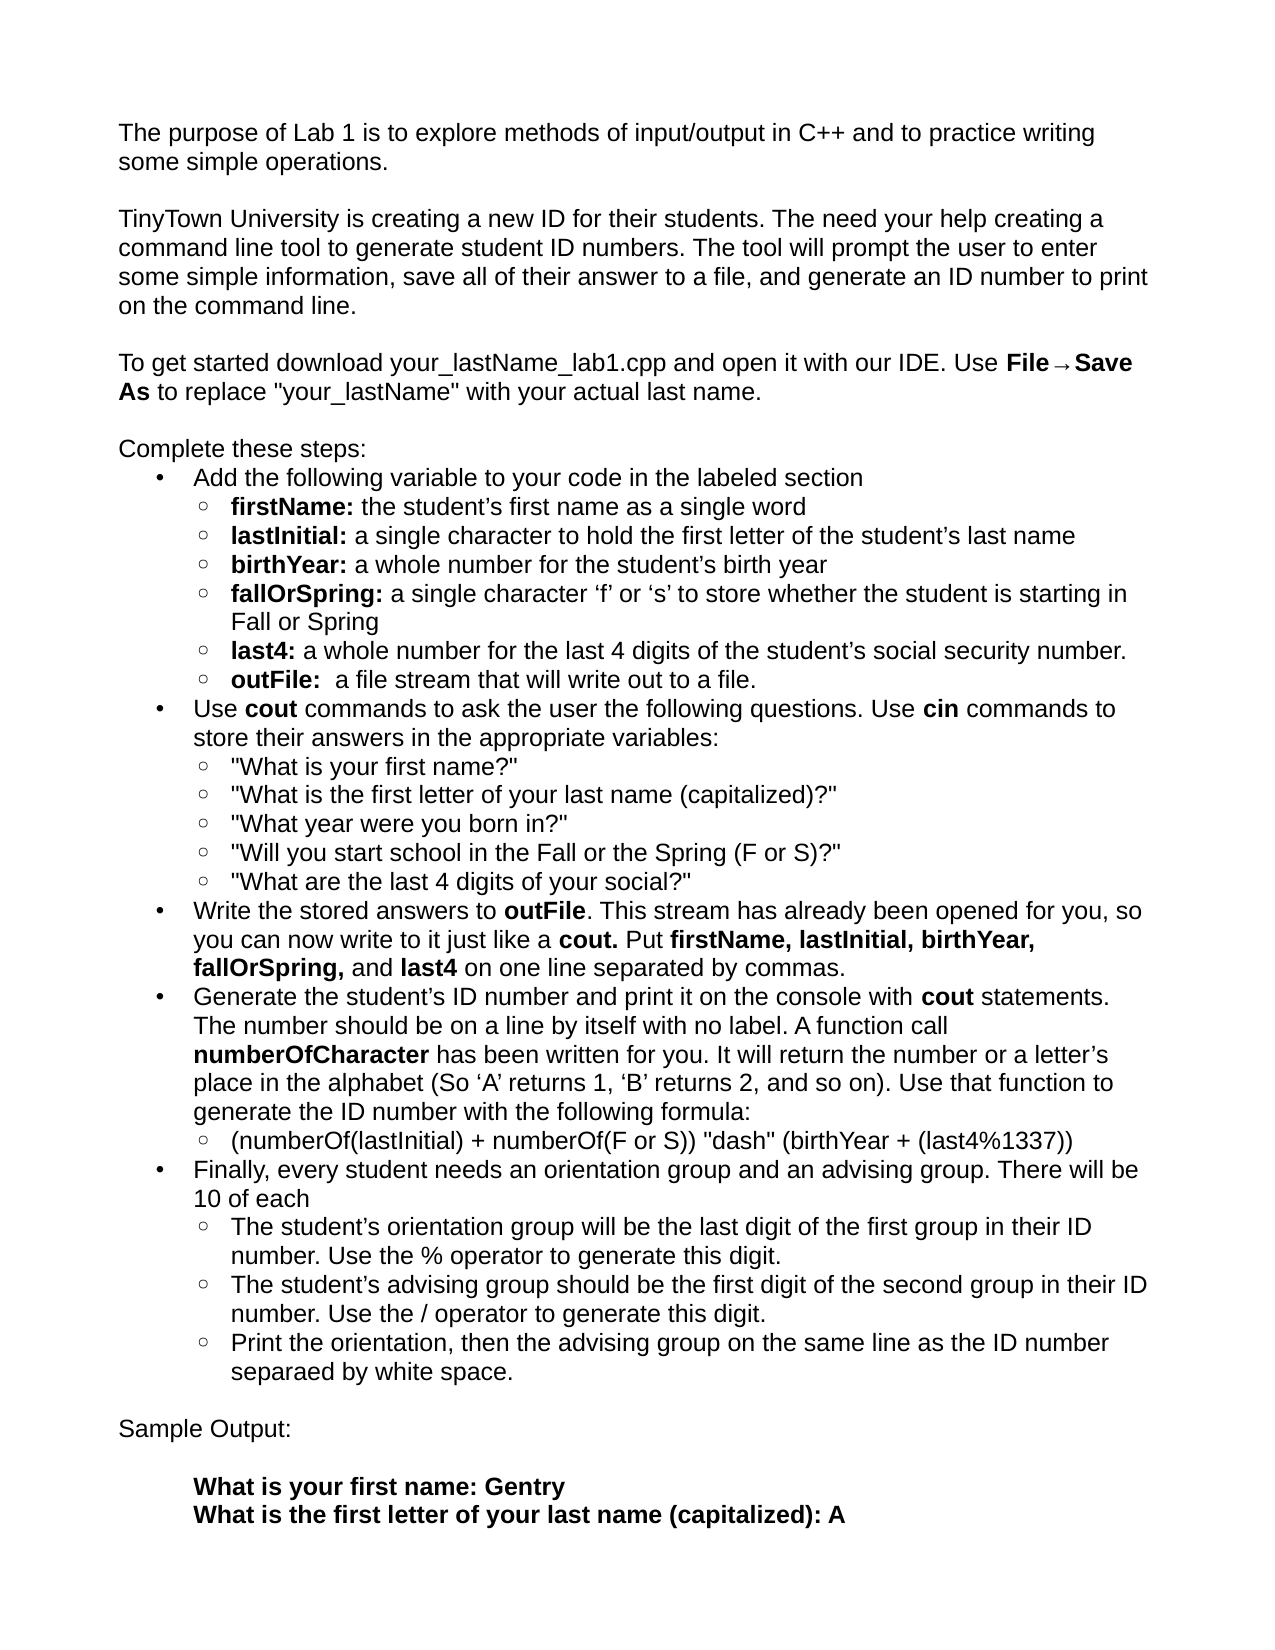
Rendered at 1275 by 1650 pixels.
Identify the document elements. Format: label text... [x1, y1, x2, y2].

list The student’s orientation group will be the last digit of the first group in their ID number. Use the % operator to generate this digit. [193, 1212, 1157, 1270]
list "What is your first name?" [193, 751, 1157, 780]
list The student’s advising group should be the first digit of the second group in their ID number. Use the / operator to generate this digit. [193, 1270, 1157, 1328]
list last4: a whole number for the last 4 digits of the student’s social security number. [193, 636, 1157, 665]
list Add the following variable to your code in the labeled section [156, 463, 1157, 492]
list Finally, every student needs an orientation group and an advising group. There will be 10 of each [156, 1155, 1157, 1212]
list Write the stored answers to outFile. This stream has already been opened for you, so you can now write to it just like a cout. Put firstName, lastInitial, birthYear, fallOrSpring, and last4 on one line separated by commas. [156, 896, 1157, 982]
list "What year were you born in?" [193, 809, 1157, 838]
list Print the orientation, then the advising group on the same line as the ID number separaed by white space. [193, 1328, 1157, 1385]
list outFile: a file stream that will write out to a file. [193, 665, 1157, 694]
list Use cout commands to ask the user the following questions. Use cin commands to store their answers in the appropriate variables: [156, 694, 1157, 751]
list lastInitial: a single character to hold the first letter of the student’s last name [193, 521, 1157, 550]
list birthYear: a whole number for the student’s birth year [193, 550, 1157, 578]
text Complete these steps: [118, 434, 1157, 463]
text TinyTown University is creating a new ID for their students. The need your help creating a command line tool to generate student ID numbers. The tool will prompt the user to enter some simple information, save all of their answer to a file, and generate an ID number to print on the command line. [118, 204, 1157, 319]
list fallOrSpring: a single character ‘f’ or ‘s’ to store whether the student is starting in Fall or Spring [193, 578, 1157, 636]
list What is your first name: Gentry [156, 1471, 1157, 1500]
text To get started download your_lastName_lab1.cpp and open it with our IDE. Use File→Save As to replace "your_lastName" with your actual last name. [118, 348, 1157, 406]
list What is the first letter of your last name (capitalized): A [156, 1500, 1157, 1529]
text The purpose of Lab 1 is to explore methods of input/output in C++ and to practice writing some simple operations. [118, 118, 1157, 176]
list (numberOf(lastInitial) + numberOf(F or S)) "dash" (birthYear + (last4%1337)) [193, 1126, 1157, 1155]
list "Will you start school in the Fall or the Spring (F or S)?" [193, 838, 1157, 867]
list "What is the first letter of your last name (capitalized)?" [193, 780, 1157, 809]
list "What are the last 4 digits of your social?" [193, 867, 1157, 896]
list firstName: the student’s first name as a single word [193, 492, 1157, 521]
list Generate the student’s ID number and print it on the console with cout statements. The number should be on a line by itself with no label. A function call numberOfCharacter has been written for you. It will return the number or a letter’s place in the alphabet (So ‘A’ returns 1, ‘B’ returns 2, and so on). Use that function to generate the ID number with the following formula: [156, 982, 1157, 1126]
text Sample Output: [118, 1414, 1157, 1443]
